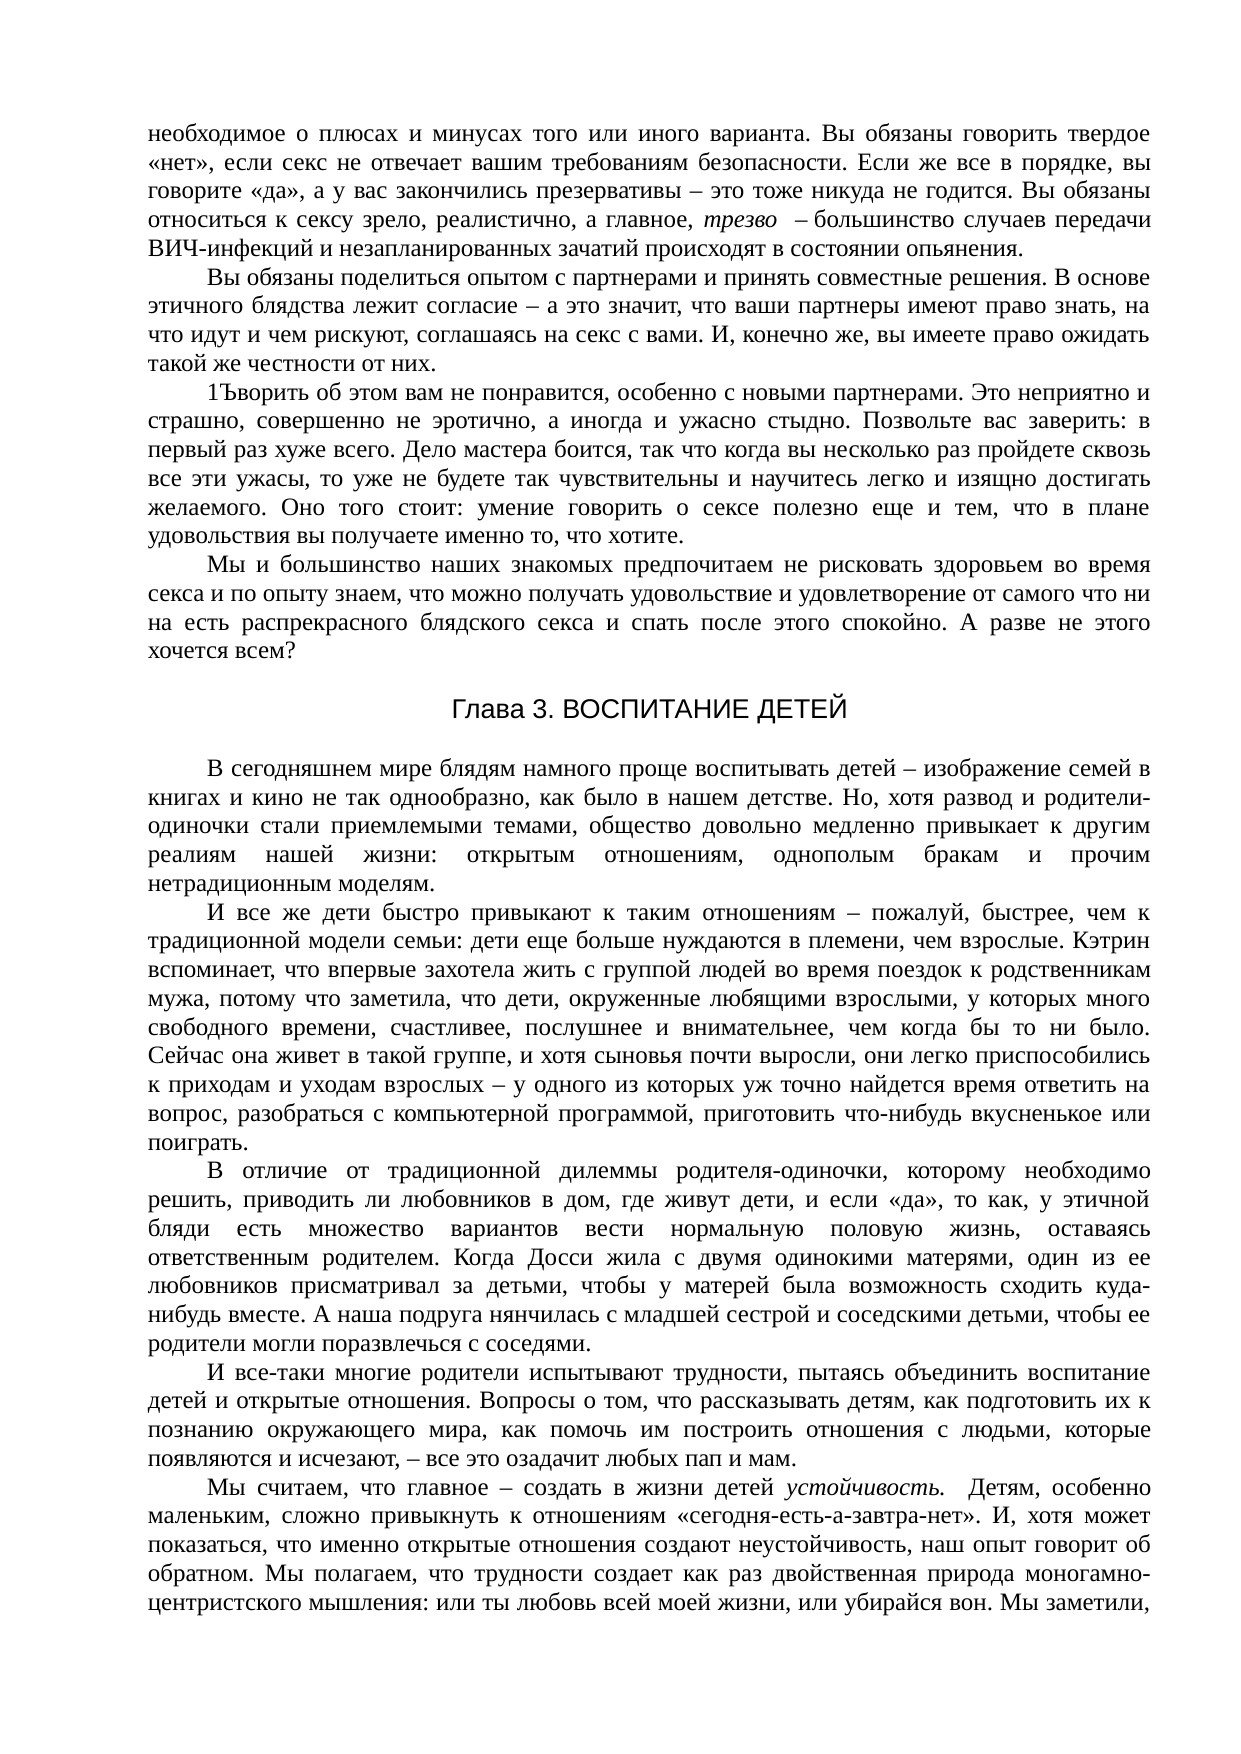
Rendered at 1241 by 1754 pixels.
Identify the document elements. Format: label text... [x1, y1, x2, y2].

text необходимое о плюсах и минусах того или иного варианта. Вы обязаны говорить твердое «нет», если секс не отвечает вашим требованиям безопасности. Если же все в порядке, вы говорите «да», а у вас закончились презервативы – это тоже никуда не годится. Вы обязаны относиться к сексу зрело, реалистично, а главное, трезво – большинство случаев передачи ВИЧ-инфекций и незапланированных зачатий происходят в состоянии опьянения. [148, 118, 1152, 262]
text В сегодняшнем мире блядям намного проще воспитывать детей – изображение семей в книгах и кино не так однообразно, как было в нашем детстве. Но, хотя развод и родители-одиночки стали приемлемыми темами, общество довольно медленно привыкает к другим реалиям нашей жизни: открытым отношениям, однополым бракам и прочим нетрадиционным моделям. [148, 753, 1152, 897]
text Вы обязаны поделиться опытом с партнерами и принять совместные решения. В основе этичного блядства лежит согласие – а это значит, что ваши партнеры имеют право знать, на что идут и чем рискуют, соглашаясь на секс с вами. И, конечно же, вы имеете право ожидать такой же честности от них. [148, 262, 1152, 377]
text Мы считаем, что главное – создать в жизни детей устойчивость. Детям, особенно маленьким, сложно привыкнуть к отношениям «сегодня-есть-а-завтра-нет». И, хотя может показаться, что именно открытые отношения создают неустойчивость, наш опыт говорит об обратном. Мы полагаем, что трудности создает как раз двойственная природа моногамно-центристского мышления: или ты любовь всей моей жизни, или убирайся вон. Мы заметили, [148, 1472, 1152, 1616]
text 1Ъворить об этом вам не понравится, особенно с новыми партнерами. Это неприятно и страшно, совершенно не эротично, а иногда и ужасно стыдно. Позвольте вас заверить: в первый раз хуже всего. Дело мастера боится, так что когда вы несколько раз пройдете сквозь все эти ужасы, то уже не будете так чувствительны и научитесь легко и изящно достигать желаемого. Оно того стоит: умение говорить о сексе полезно еще и тем, что в плане удовольствия вы получаете именно то, что хотите. [148, 377, 1152, 549]
text В отличие от традиционной дилеммы родителя-одиночки, которому необходимо решить, приводить ли любовников в дом, где живут дети, и если «да», то как, у этичной бляди есть множество вариантов вести нормальную половую жизнь, оставаясь ответственным родителем. Когда Досси жила с двумя одинокими матерями, один из ее любовников присматривал за детьми, чтобы у матерей была возможность сходить куда-нибудь вместе. А наша подруга нянчилась с младшей сестрой и соседскими детьми, чтобы ее родители могли поразвлечься с соседями. [148, 1156, 1152, 1357]
text Мы и большинство наших знакомых предпочитаем не рисковать здоровьем во время секса и по опыту знаем, что можно получать удовольствие и удовлетворение от самого что ни на есть распрекрасного блядского секса и спать после этого спокойно. А разве не этого хочется всем? [148, 549, 1152, 664]
text И все же дети быстро привыкают к таким отношениям – пожалуй, быстрее, чем к традиционной модели семьи: дети еще больше нуждаются в племени, чем взрослые. Кэтрин вспоминает, что впервые захотела жить с группой людей во время поездок к родственникам мужа, потому что заметила, что дети, окруженные любящими взрослыми, у которых много свободного времени, счастливее, послушнее и внимательнее, чем когда бы то ни было. Сейчас она живет в такой группе, и хотя сыновья почти выросли, они легко приспособились к приходам и уходам взрослых – у одного из которых уж точно найдется время ответить на вопрос, разобраться с компьютерной программой, приготовить что-нибудь вкусненькое или поиграть. [148, 897, 1152, 1156]
text И все-таки многие родители испытывают трудности, пытаясь объединить воспитание детей и открытые отношения. Вопросы о том, что рассказывать детям, как подготовить их к познанию окружающего мира, как помочь им построить отношения с людьми, которые появляются и исчезают, – все это озадачит любых пап и мам. [148, 1357, 1152, 1472]
subtitle Глава 3. ВОСПИТАНИЕ ДЕТЕЙ [148, 693, 1152, 724]
